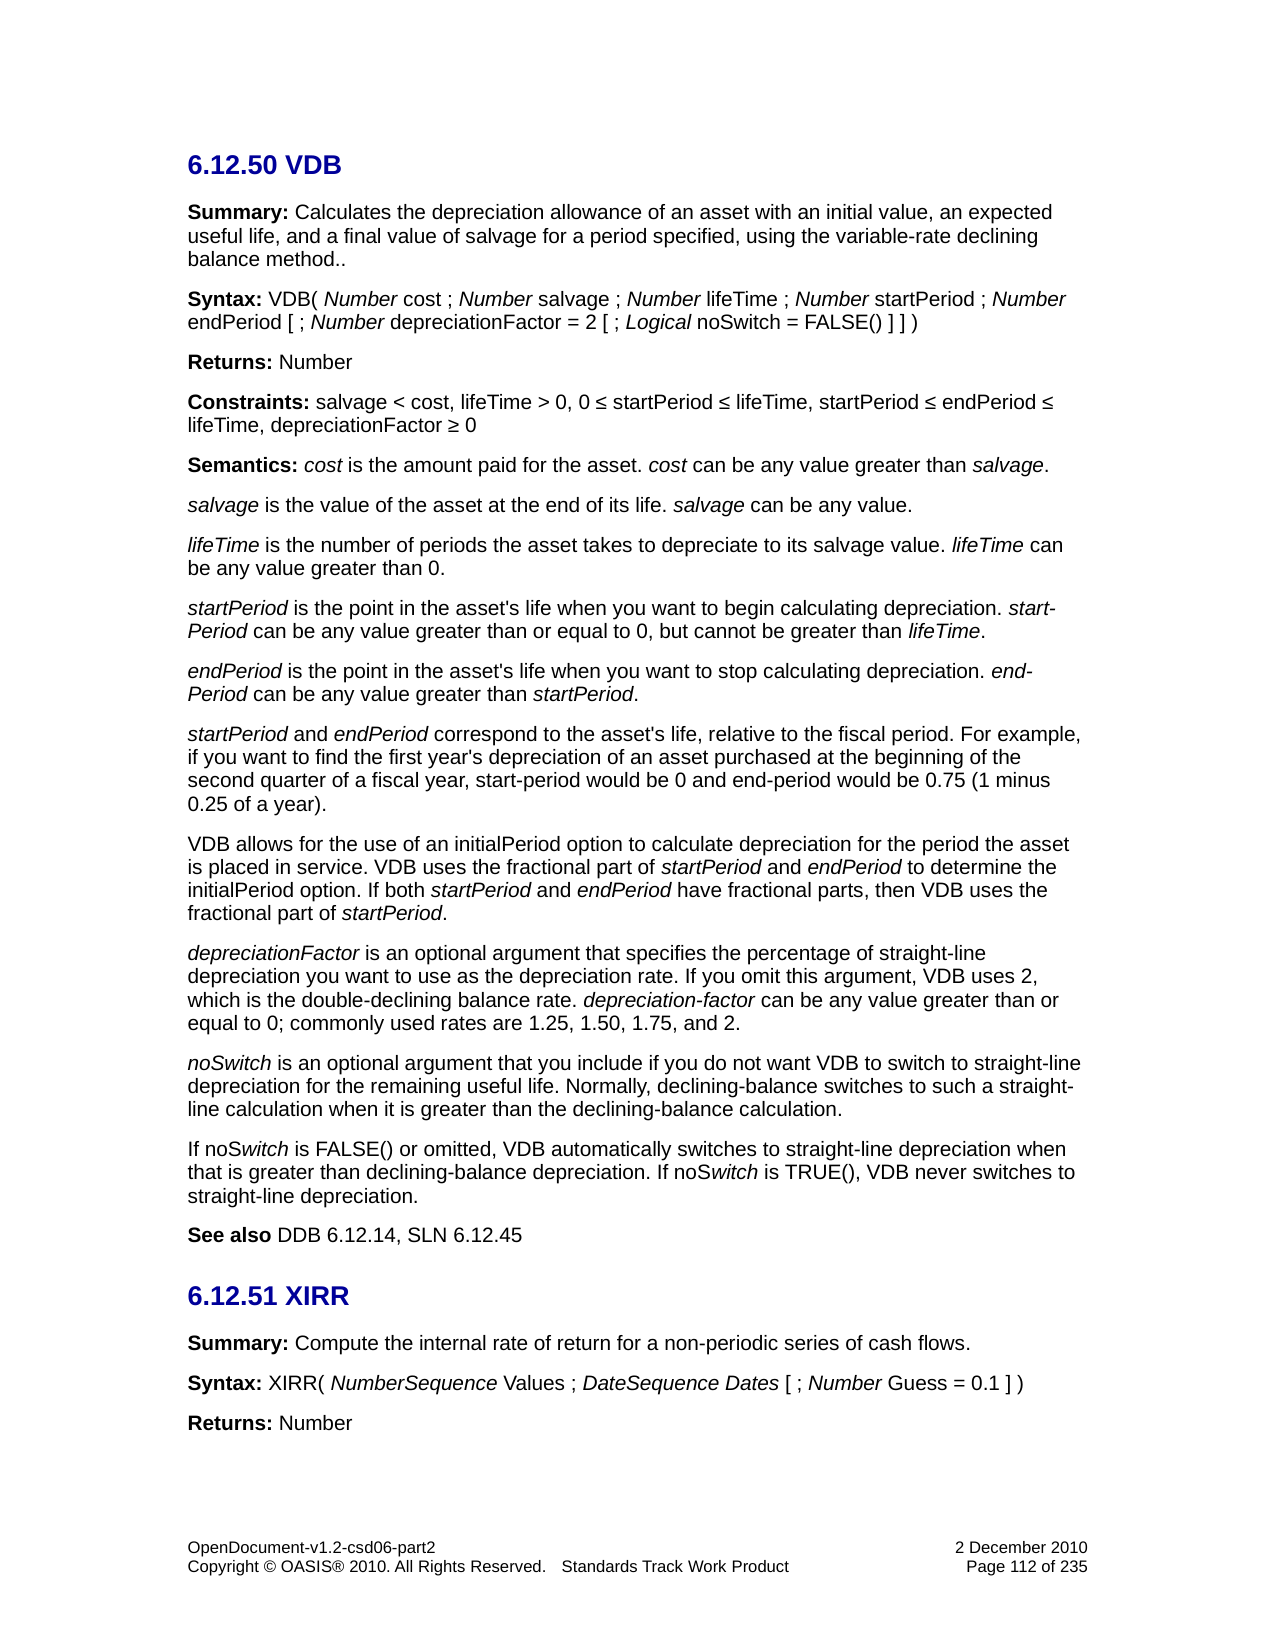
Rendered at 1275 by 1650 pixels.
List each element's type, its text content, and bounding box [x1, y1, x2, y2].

text Returns: Number [187, 1412, 1088, 1435]
text Constraints: salvage < cost, lifeTime > 0, 0 ≤ startPeriod ≤ lifeTime, startPeriod ≤ endPeriod ≤ lifeTime, depreciationFactor ≥ 0 [187, 390, 1088, 437]
text salvage is the value of the asset at the end of its life. salvage can be any value. [187, 493, 1088, 517]
text noSwitch is an optional argument that you include if you do not want VDB to switch to straight-line depreciation for the remaining useful life. Normally, declining-balance switches to such a straight-line calculation when it is greater than the declining-balance calculation. [187, 1051, 1088, 1121]
text See also DDB 6.12.14, SLN 6.12.45 [187, 1224, 1088, 1247]
text startPeriod and endPeriod correspond to the asset's life, relative to the fiscal period. For example, if you want to find the first year's depreciation of an asset purchased at the beginning of the second quarter of a fiscal year, start-period would be 0 and end-period would be 0.75 (1 minus 0.25 of a year). [187, 723, 1088, 816]
text Returns: Number [187, 351, 1088, 374]
text depreciationFactor is an optional argument that specifies the percentage of straight-line depreciation you want to use as the depreciation rate. If you omit this argument, VDB uses 2, which is the double-declining balance rate. depreciation-factor can be any value greater than or equal to 0; commonly used rates are 1.25, 1.50, 1.75, and 2. [187, 942, 1088, 1035]
text If noSwitch is FALSE() or omitted, VDB automatically switches to straight-line depreciation when that is greater than declining-balance depreciation. If noSwitch is TRUE(), VDB never switches to straight-line depreciation. [187, 1138, 1088, 1207]
text Summary: Calculates the depreciation allowance of an asset with an initial value, an expected useful life, and a final value of salvage for a period specified, using the variable-rate declining balance method.. [187, 201, 1088, 271]
text VDB allows for the use of an initialPeriod option to calculate depreciation for the period the asset is placed in service. VDB uses the fractional part of startPeriod and endPeriod to determine the initialPeriod option. If both startPeriod and endPeriod have fractional parts, then VDB uses the fractional part of startPeriod. [187, 832, 1088, 925]
subtitle VDB [187, 150, 1088, 180]
text Summary: Compute the internal rate of return for a non-periodic series of cash flows. [187, 1332, 1088, 1355]
text lifeTime is the number of periods the asset takes to depreciate to its salvage value. lifeTime can be any value greater than 0. [187, 533, 1088, 580]
text Syntax: VDB( Number cost ; Number salvage ; Number lifeTime ; Number startPeriod ; Number endPeriod [ ; Number depreciationFactor = 2 [ ; Logical noSwitch = FALSE() ] ] ) [187, 287, 1088, 334]
text endPeriod is the point in the asset's life when you want to stop calculating depreciation. end-Period can be any value greater than startPeriod. [187, 659, 1088, 706]
text Semantics: cost is the amount paid for the asset. cost can be any value greater than salvage. [187, 453, 1088, 477]
text Syntax: XIRR( NumberSequence Values ; DateSequence Dates [ ; Number Guess = 0.1 ] ) [187, 1372, 1088, 1395]
text startPeriod is the point in the asset's life when you want to begin calculating depreciation. start-Period can be any value greater than or equal to 0, but cannot be greater than lifeTime. [187, 596, 1088, 643]
subtitle XIRR [187, 1281, 1088, 1311]
